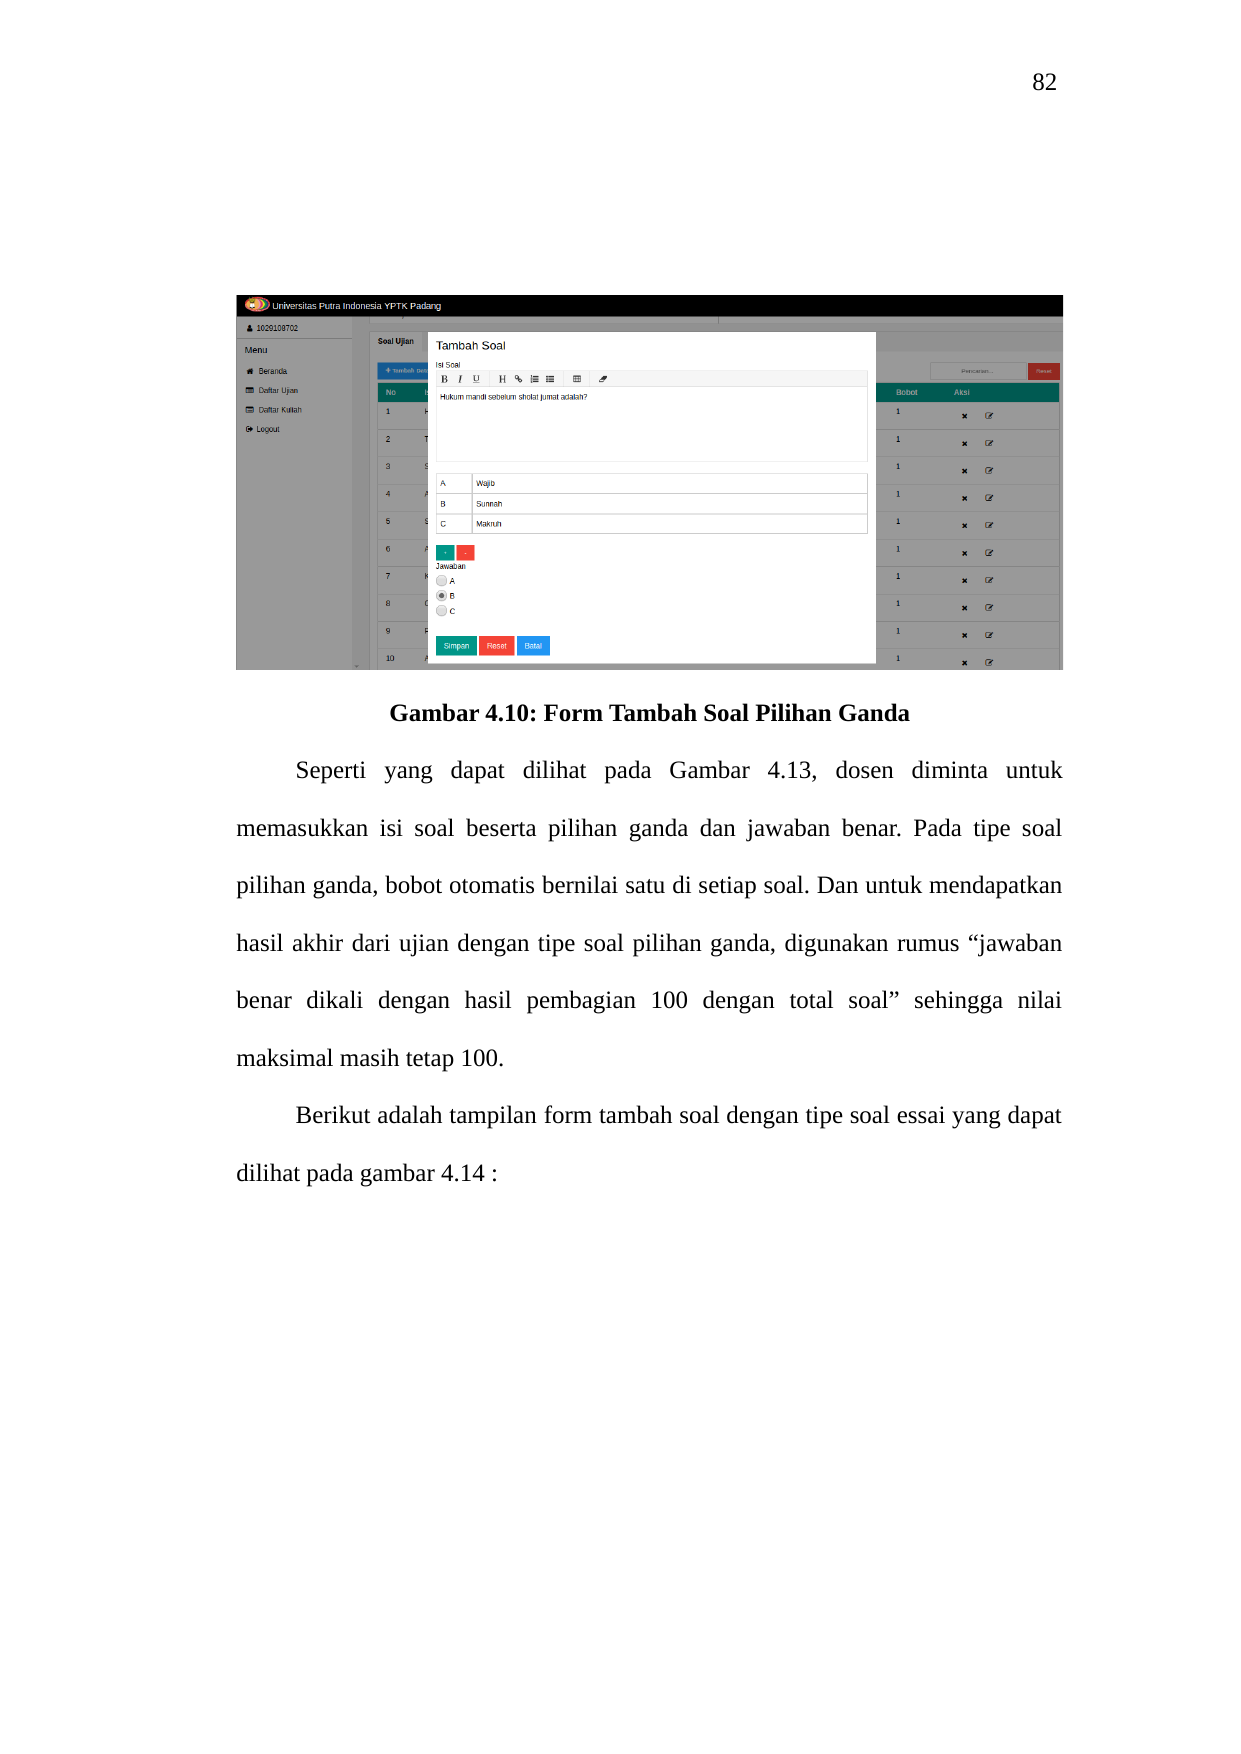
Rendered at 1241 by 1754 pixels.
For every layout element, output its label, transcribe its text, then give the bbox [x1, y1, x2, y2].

text Gambar 4.10: Form Tambah Soal Pilihan Ganda [236, 670, 1063, 727]
text Seperti yang dapat dilihat pada Gambar 4.13, dosen diminta untuk memasukkan isi soal beserta pilihan ganda dan jawaban benar. Pada tipe soal pilihan ganda, bobot otomatis bernilai satu di setiap soal. Dan untuk mendapatkan hasil akhir dari ujian dengan tipe soal pilihan ganda, digunakan rumus “jawaban benar dikali dengan hasil pembagian 100 dengan total soal” sehingga nilai maksimal masih tetap 100. [236, 756, 1063, 1072]
text Berikut adalah tampilan form tambah soal dengan tipe soal essai yang dapat dilihat pada gambar 4.14 : [236, 1101, 1063, 1187]
picture [236, 295, 1064, 670]
